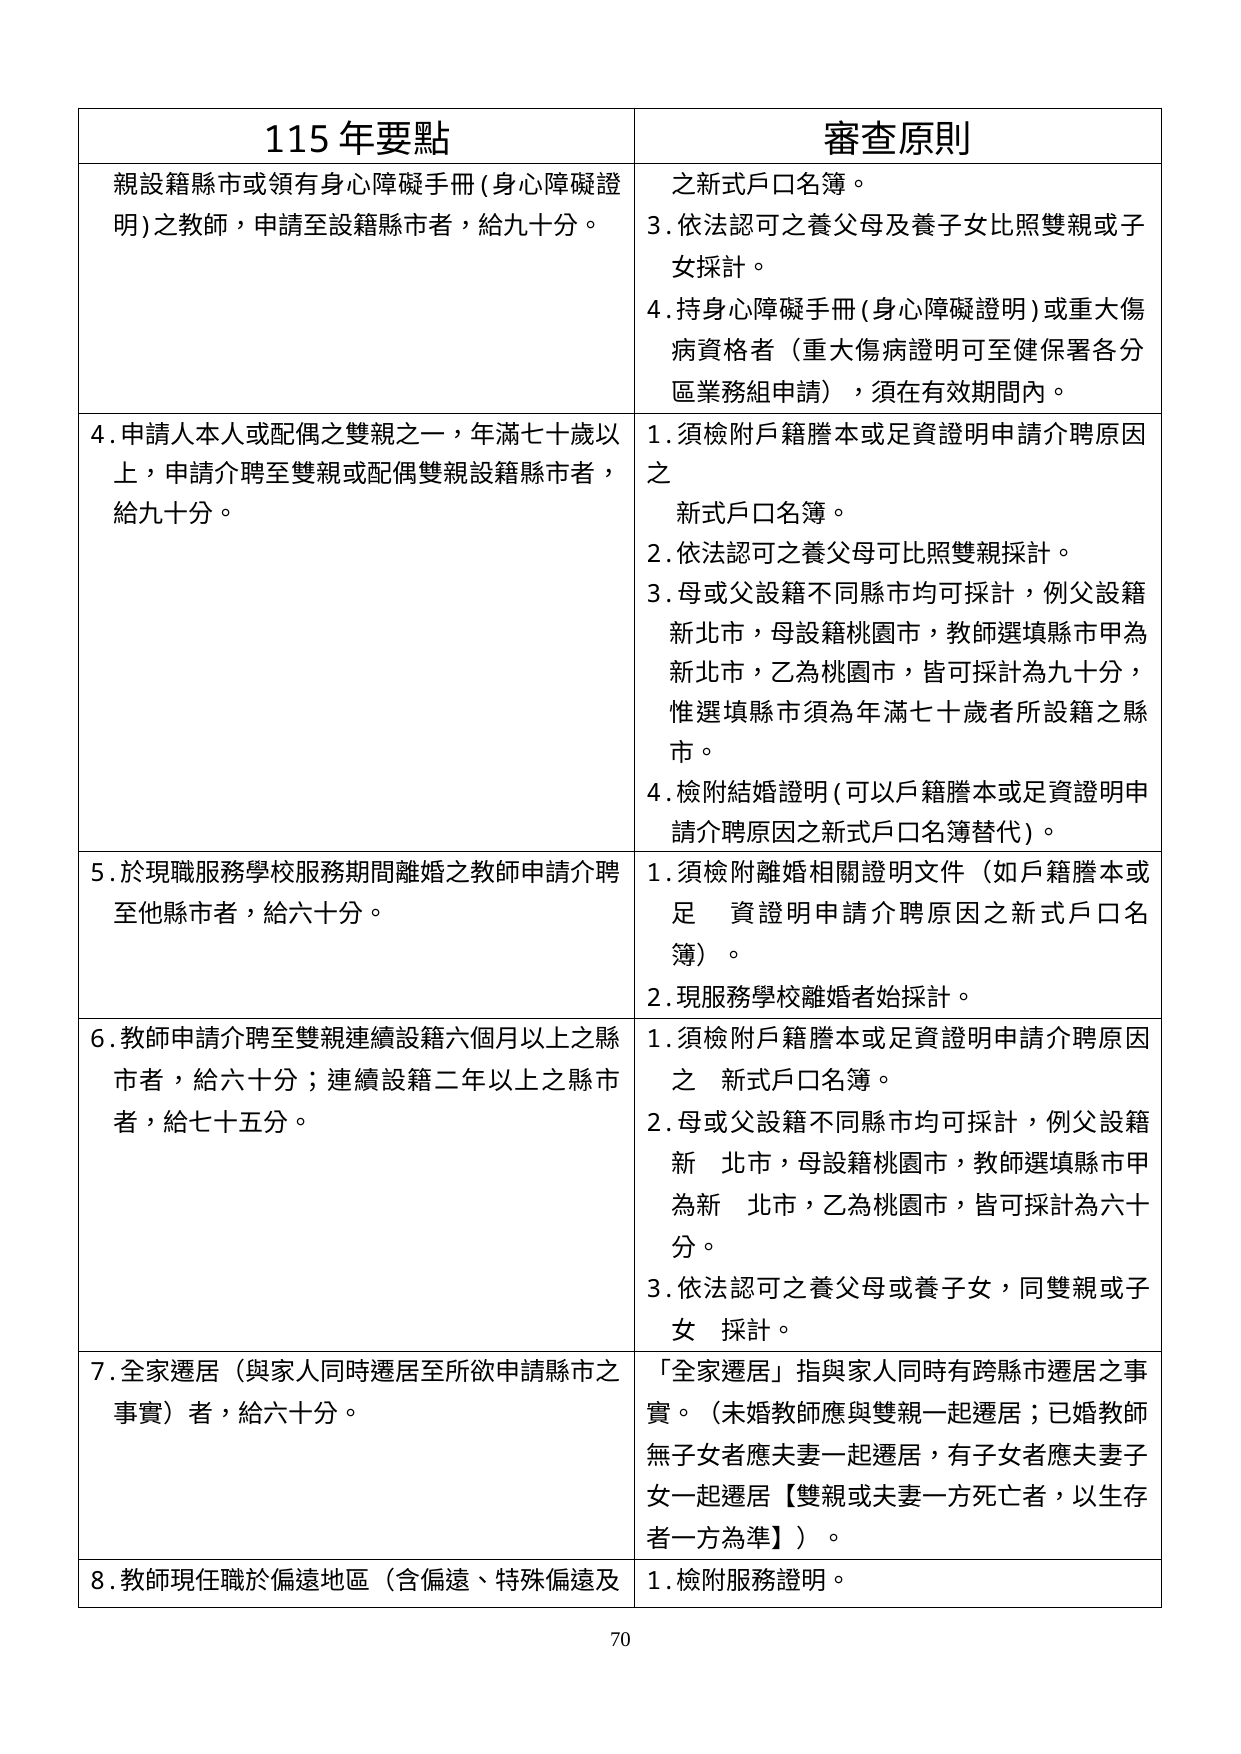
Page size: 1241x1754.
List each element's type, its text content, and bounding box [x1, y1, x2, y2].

table_cell 1.須檢附戶籍謄本或足資證明申請介聘原因之 新式戶口名簿。 2.母或父設籍不同縣市均可採計，例父設籍新 北市，母設籍桃園市，教師選填縣市甲為新 北市，乙為桃園市，皆可採計為六十分。 3.依法認可之養父母或養子女，同雙親或子女 採計。 [635, 1019, 1161, 1351]
table_cell 親設籍縣市或領有身心障礙手冊(身心障礙證明)之教師，申請至設籍縣市者，給九十分。 [79, 164, 634, 413]
table_cell 7.全家遷居（與家人同時遷居至所欲申請縣市之事實）者，給六十分。 [79, 1352, 634, 1559]
table_cell 8.教師現任職於偏遠地區（含偏遠、特殊偏遠及 [79, 1560, 634, 1607]
table_cell 「全家遷居」指與家人同時有跨縣市遷居之事實。（未婚教師應與雙親一起遷居；已婚教師無子女者應夫妻一起遷居，有子女者應夫妻子女一起遷居【雙親或夫妻一方死亡者，以生存者一方為準】）。 [635, 1352, 1161, 1559]
table_cell 1.須檢附戶籍謄本或足資證明申請介聘原因之 新式戶口名簿。 2.依法認可之養父母可比照雙親採計。 3.母或父設籍不同縣市均可採計，例父設籍新北市，母設籍桃園市，教師選填縣市甲為新北市，乙為桃園市，皆可採計為九十分，惟選填縣市須為年滿七十歲者所設籍之縣市。 4.檢附結婚證明(可以戶籍謄本或足資證明申 請介聘原因之新式戶口名簿替代)。 [635, 414, 1161, 851]
table_cell 1.須檢附離婚相關證明文件（如戶籍謄本或足 資證明申請介聘原因之新式戶口名簿）。 2.現服務學校離婚者始採計。 [635, 852, 1161, 1018]
table_cell 4.申請人本人或配偶之雙親之一，年滿七十歲以上，申請介聘至雙親或配偶雙親設籍縣市者，給九十分。 [79, 414, 634, 851]
table_cell 1.檢附服務證明。 [635, 1560, 1161, 1607]
table_header 審查原則 [635, 109, 1161, 163]
table_header 115年要點 [79, 109, 634, 163]
table_cell 5.於現職服務學校服務期間離婚之教師申請介聘至他縣市者，給六十分。 [79, 852, 634, 1018]
table_cell 6.教師申請介聘至雙親連續設籍六個月以上之縣市者，給六十分；連續設籍二年以上之縣市者，給七十五分。 [79, 1019, 634, 1351]
table_cell 之新式戶口名簿。 3.依法認可之養父母及養子女比照雙親或子女採計。 4.持身心障礙手冊(身心障礙證明)或重大傷病資格者（重大傷病證明可至健保署各分區業務組申請），須在有效期間內。 [635, 164, 1161, 413]
